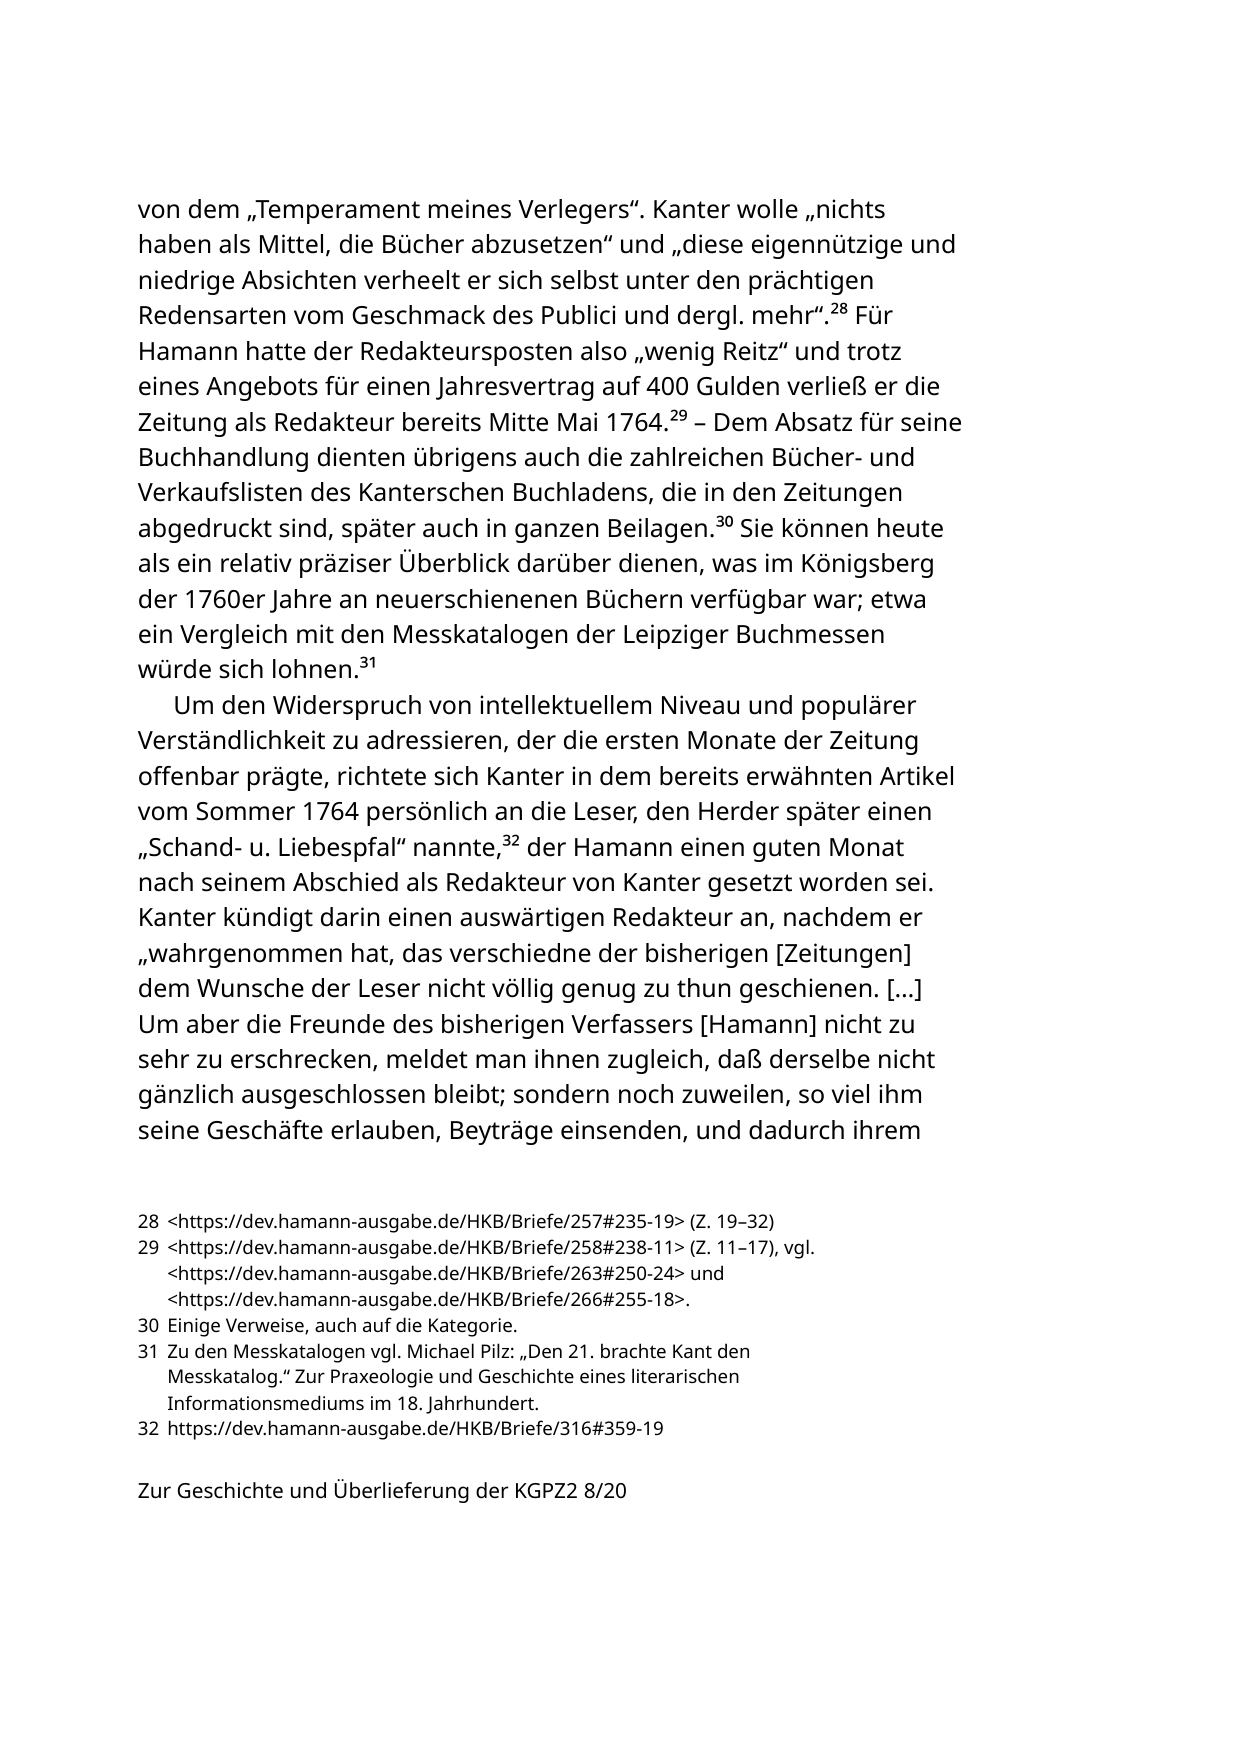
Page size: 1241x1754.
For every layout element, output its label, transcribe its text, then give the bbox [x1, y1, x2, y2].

text Um den Widerspruch von intellektuellem Niveau und populärer Verständlichkeit zu adressieren, der die ersten Monate der Zeitung offenbar prägte, richtete sich Kanter in dem bereits erwähnten Artikel vom Sommer 1764 persönlich an die Leser, den Herder später einen „Schand- u. Liebespfal“ nannte, der Hamann einen guten Monat nach seinem Abschied als Redakteur von Kanter gesetzt worden sei. Kanter kündigt darin einen auswärtigen Redakteur an, nachdem er „wahrgenommen hat, das verschiedne der bisherigen [Zeitungen] dem Wunsche der Leser nicht völlig genug zu thun geschienen. […] Um aber die Freunde des bisherigen Verfassers [Hamann] nicht zu sehr zu erschrecken, meldet man ihnen zugleich, daß derselbe nicht gänzlich ausgeschlossen bleibt; sondern noch zuweilen, so viel ihm seine Geschäfte erlauben, Beyträge einsenden, und dadurch ihrem [138, 686, 964, 1146]
text <https://dev.hamann-ausgabe.de/HKB/Briefe/257#235-19> (Z. 19–32) [138, 1208, 846, 1233]
text https://dev.hamann-ausgabe.de/HKB/Briefe/316#359-19 [138, 1415, 846, 1441]
text von dem „Temperament meines Verlegers“. Kanter wolle „nichts haben als Mittel, die Bücher abzusetzen“ und „diese eigennützige und niedrige Absichten verheelt er sich selbst unter den prächtigen Redensarten vom Geschmack des Publici und dergl. mehr“. Für Hamann hatte der Redakteursposten also „wenig Reitz“ und trotz eines Angebots für einen Jahresvertrag auf 400 Gulden verließ er die Zeitung als Redakteur bereits Mitte Mai 1764. – Dem Absatz für seine Buchhandlung dienten übrigens auch die zahlreichen Bücher- und Verkaufslisten des Kanterschen Buchladens, die in den Zeitungen abgedruckt sind, später auch in ganzen Beilagen. Sie können heute als ein relativ präziser Überblick darüber dienen, was im Königsberg der 1760er Jahre an neuerschienenen Büchern verfügbar war; etwa ein Vergleich mit den Messkatalogen der Leipziger Buchmessen würde sich lohnen. [138, 190, 964, 686]
text Einige Verweise, auch auf die Kategorie. [138, 1311, 846, 1337]
text Zu den Messkatalogen vgl. Michael Pilz: „Den 21. brachte Kant den Messkatalog.“ Zur Praxeologie und Geschichte eines literarischen Informationsmediums im 18. Jahrhundert. [138, 1337, 846, 1415]
text <https://dev.hamann-ausgabe.de/HKB/Briefe/258#238-11> (Z. 11–17), vgl. <https://dev.hamann-ausgabe.de/HKB/Briefe/263#250-24> und <https://dev.hamann-ausgabe.de/HKB/Briefe/266#255-18>. [138, 1233, 846, 1311]
